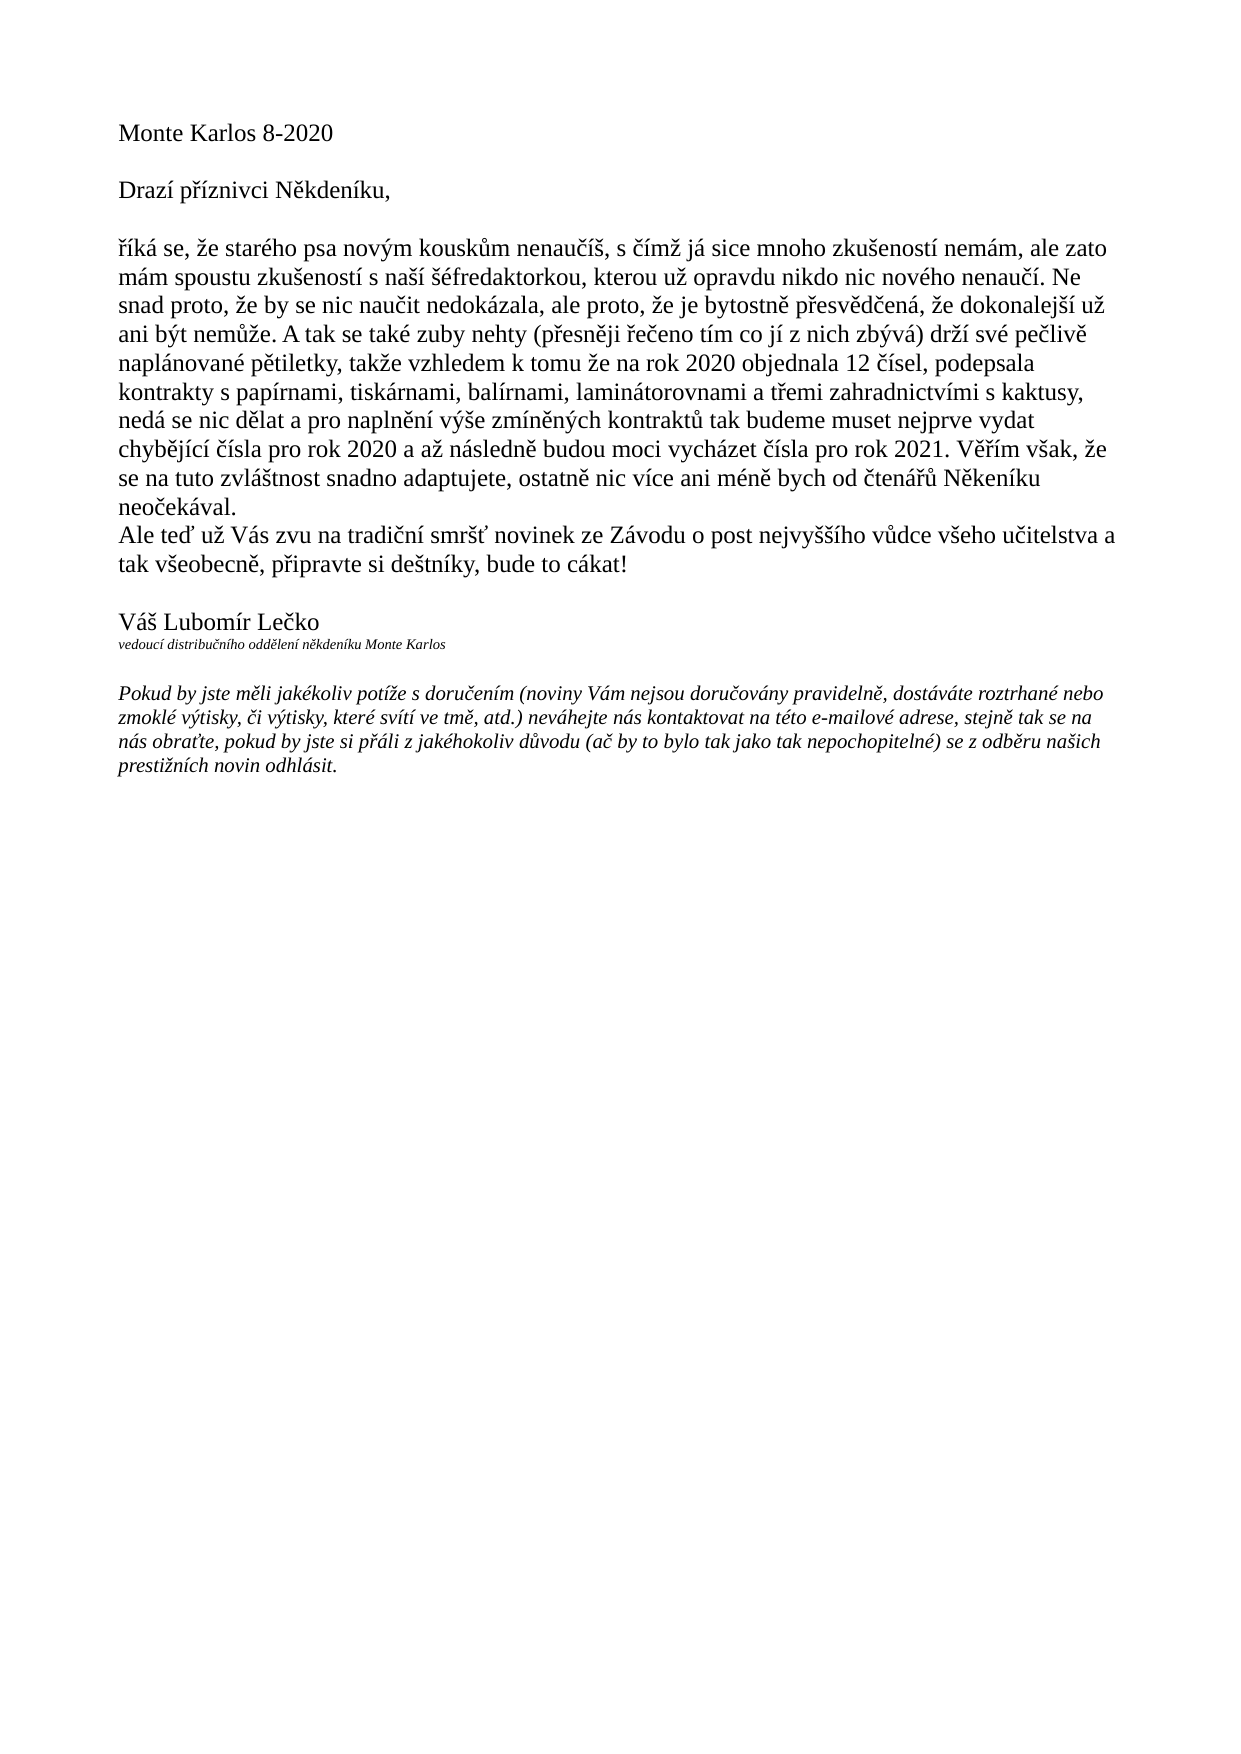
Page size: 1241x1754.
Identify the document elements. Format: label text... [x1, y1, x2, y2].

text Pokud by jste měli jakékoliv potíže s doručením (noviny Vám nejsou doručovány pravidelně, dostáváte roztrhané nebo zmoklé výtisky, či výtisky, které svítí ve tmě, atd.) neváhejte nás kontaktovat na této e-mailové adrese, stejně tak se na nás obraťte, pokud by jste si přáli z jakéhokoliv důvodu (ač by to bylo tak jako tak nepochopitelné) se z odběru našich prestižních novin odhlásit. [118, 681, 1122, 777]
text Ale teď už Vás zvu na tradiční smršť novinek ze Závodu o post nejvyššího vůdce všeho učitelstva a tak všeobecně, připravte si deštníky, bude to cákat! [118, 521, 1122, 578]
text Drazí příznivci Někdeníku, [118, 176, 1122, 204]
text Monte Karlos 8-2020 [118, 118, 1122, 147]
text vedoucí distribučního oddělení někdeníku Monte Karlos [118, 636, 1122, 652]
text říká se, že starého psa novým kouskům nenaučíš, s čímž já sice mnoho zkušeností nemám, ale zato mám spoustu zkušeností s naší šéfredaktorkou, kterou už opravdu nikdo nic nového nenaučí. Ne snad proto, že by se nic naučit nedokázala, ale proto, že je bytostně přesvědčená, že dokonalejší už ani být nemůže. A tak se také zuby nehty (přesněji řečeno tím co jí z nich zbývá) drží své pečlivě naplánované pětiletky, takže vzhledem k tomu že na rok 2020 objednala 12 čísel, podepsala kontrakty s papírnami, tiskárnami, balírnami, laminátorovnami a třemi zahradnictvími s kaktusy, nedá se nic dělat a pro naplnění výše zmíněných kontraktů tak budeme muset nejprve vydat chybějící čísla pro rok 2020 a až následně budou moci vycházet čísla pro rok 2021. Věřím však, že se na tuto zvláštnost snadno adaptujete, ostatně nic více ani méně bych od čtenářů Někeníku neočekával. [118, 233, 1122, 521]
text Váš Lubomír Lečko [118, 607, 1122, 636]
